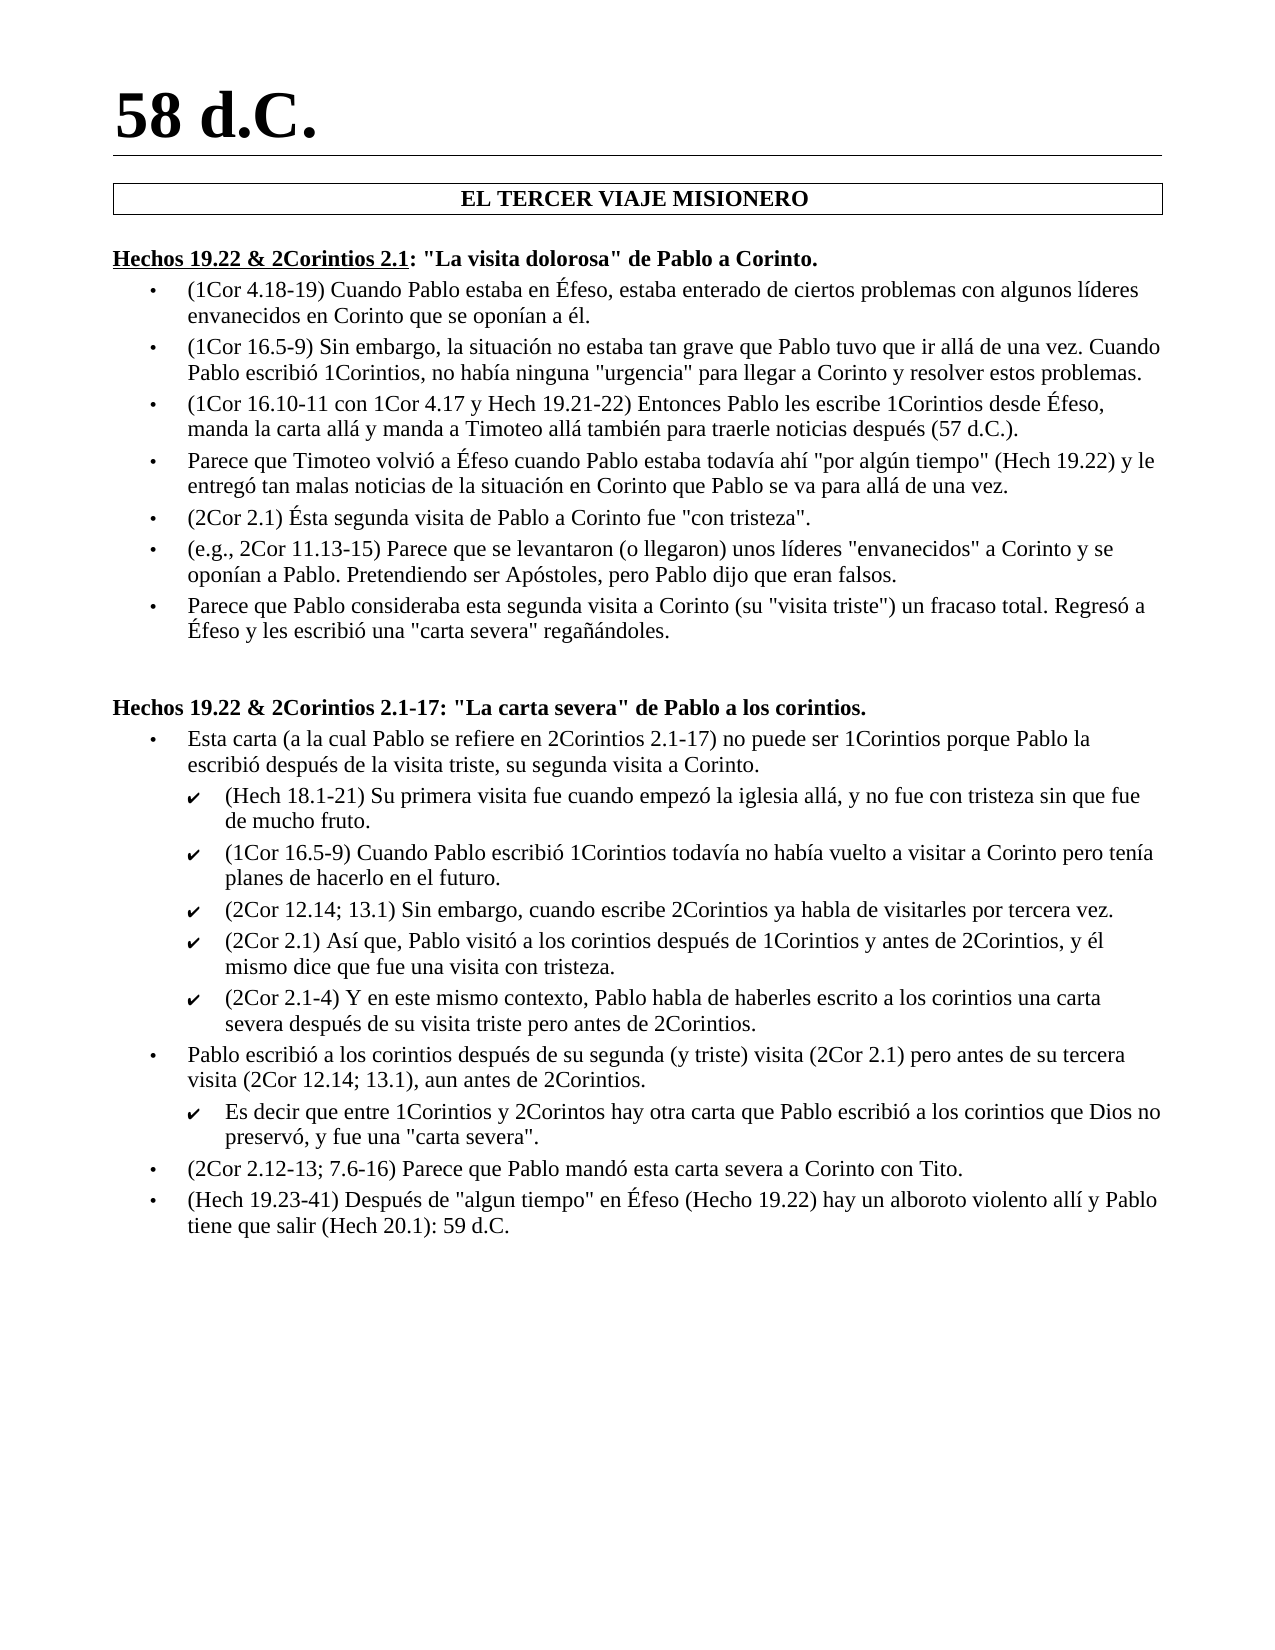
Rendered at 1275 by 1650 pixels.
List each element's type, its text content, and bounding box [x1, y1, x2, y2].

list Es decir que entre 1Corintios y 2Corintos hay otra carta que Pablo escribió a los corintios que Dios no preservó, y fue una "carta severa". [187, 1099, 1162, 1150]
list (Hech 19.23-41) Después de "algun tiempo" en Éfeso (Hecho 19.22) hay un alboroto violento allí y Pablo tiene que salir (Hech 20.1): 59 d.C. [150, 1187, 1162, 1238]
list (2Cor 12.14; 13.1) Sin embargo, cuando escribe 2Corintios ya habla de visitarles por tercera vez. [187, 897, 1162, 922]
text 58 d.C. [112, 75, 1162, 155]
list (2Cor 2.1-4) Y en este mismo contexto, Pablo habla de haberles escrito a los corintios una carta severa después de su visita triste pero antes de 2Corintios. [187, 985, 1162, 1036]
text EL TERCER VIAJE MISIONERO [114, 184, 1162, 214]
list Esta carta (a la cual Pablo se refiere en 2Corintios 2.1-17) no puede ser 1Corintios porque Pablo la escribió después de la visita triste, su segunda visita a Corinto. [150, 726, 1162, 777]
list (2Cor 2.1) Ésta segunda visita de Pablo a Corinto fue "con tristeza". [150, 505, 1162, 530]
list Parece que Pablo consideraba esta segunda visita a Corinto (su "visita triste") un fracaso total. Regresó a Éfeso y les escribió una "carta severa" regañándoles. [150, 593, 1162, 644]
list (1Cor 16.10-11 con 1Cor 4.17 y Hech 19.21-22) Entonces Pablo les escribe 1Corintios desde Éfeso, manda la carta allá y manda a Timoteo allá también para traerle noticias después (57 d.C.). [150, 391, 1162, 442]
list (Hech 18.1-21) Su primera visita fue cuando empezó la iglesia allá, y no fue con tristeza sin que fue de mucho fruto. [187, 783, 1162, 834]
list Pablo escribió a los corintios después de su segunda (y triste) visita (2Cor 2.1) pero antes de su tercera visita (2Cor 12.14; 13.1), aun antes de 2Corintios. [150, 1042, 1162, 1093]
list (1Cor 16.5-9) Sin embargo, la situación no estaba tan grave que Pablo tuvo que ir allá de una vez. Cuando Pablo escribió 1Corintios, no había ninguna "urgencia" para llegar a Corinto y resolver estos problemas. [150, 334, 1162, 385]
list (2Cor 2.12-13; 7.6-16) Parece que Pablo mandó esta carta severa a Corinto con Tito. [150, 1156, 1162, 1181]
list Parece que Timoteo volvió a Éfeso cuando Pablo estaba todavía ahí "por algún tiempo" (Hech 19.22) y le entregó tan malas noticias de la situación en Corinto que Pablo se va para allá de una vez. [150, 448, 1162, 499]
list (1Cor 16.5-9) Cuando Pablo escribió 1Corintios todavía no había vuelto a visitar a Corinto pero tenía planes de hacerlo en el futuro. [187, 840, 1162, 891]
text Hechos 19.22 & 2Corintios 2.1: "La visita dolorosa" de Pablo a Corinto. [112, 246, 1162, 271]
list (2Cor 2.1) Así que, Pablo visitó a los corintios después de 1Corintios y antes de 2Corintios, y él mismo dice que fue una visita con tristeza. [187, 928, 1162, 979]
text Hechos 19.22 & 2Corintios 2.1-17: "La carta severa" de Pablo a los corintios. [112, 695, 1162, 720]
list (1Cor 4.18-19) Cuando Pablo estaba en Éfeso, estaba enterado de ciertos problemas con algunos líderes envanecidos en Corinto que se oponían a él. [150, 277, 1162, 328]
list (e.g., 2Cor 11.13-15) Parece que se levantaron (o llegaron) unos líderes "envanecidos" a Corinto y se oponían a Pablo. Pretendiendo ser Apóstoles, pero Pablo dijo que eran falsos. [150, 536, 1162, 587]
